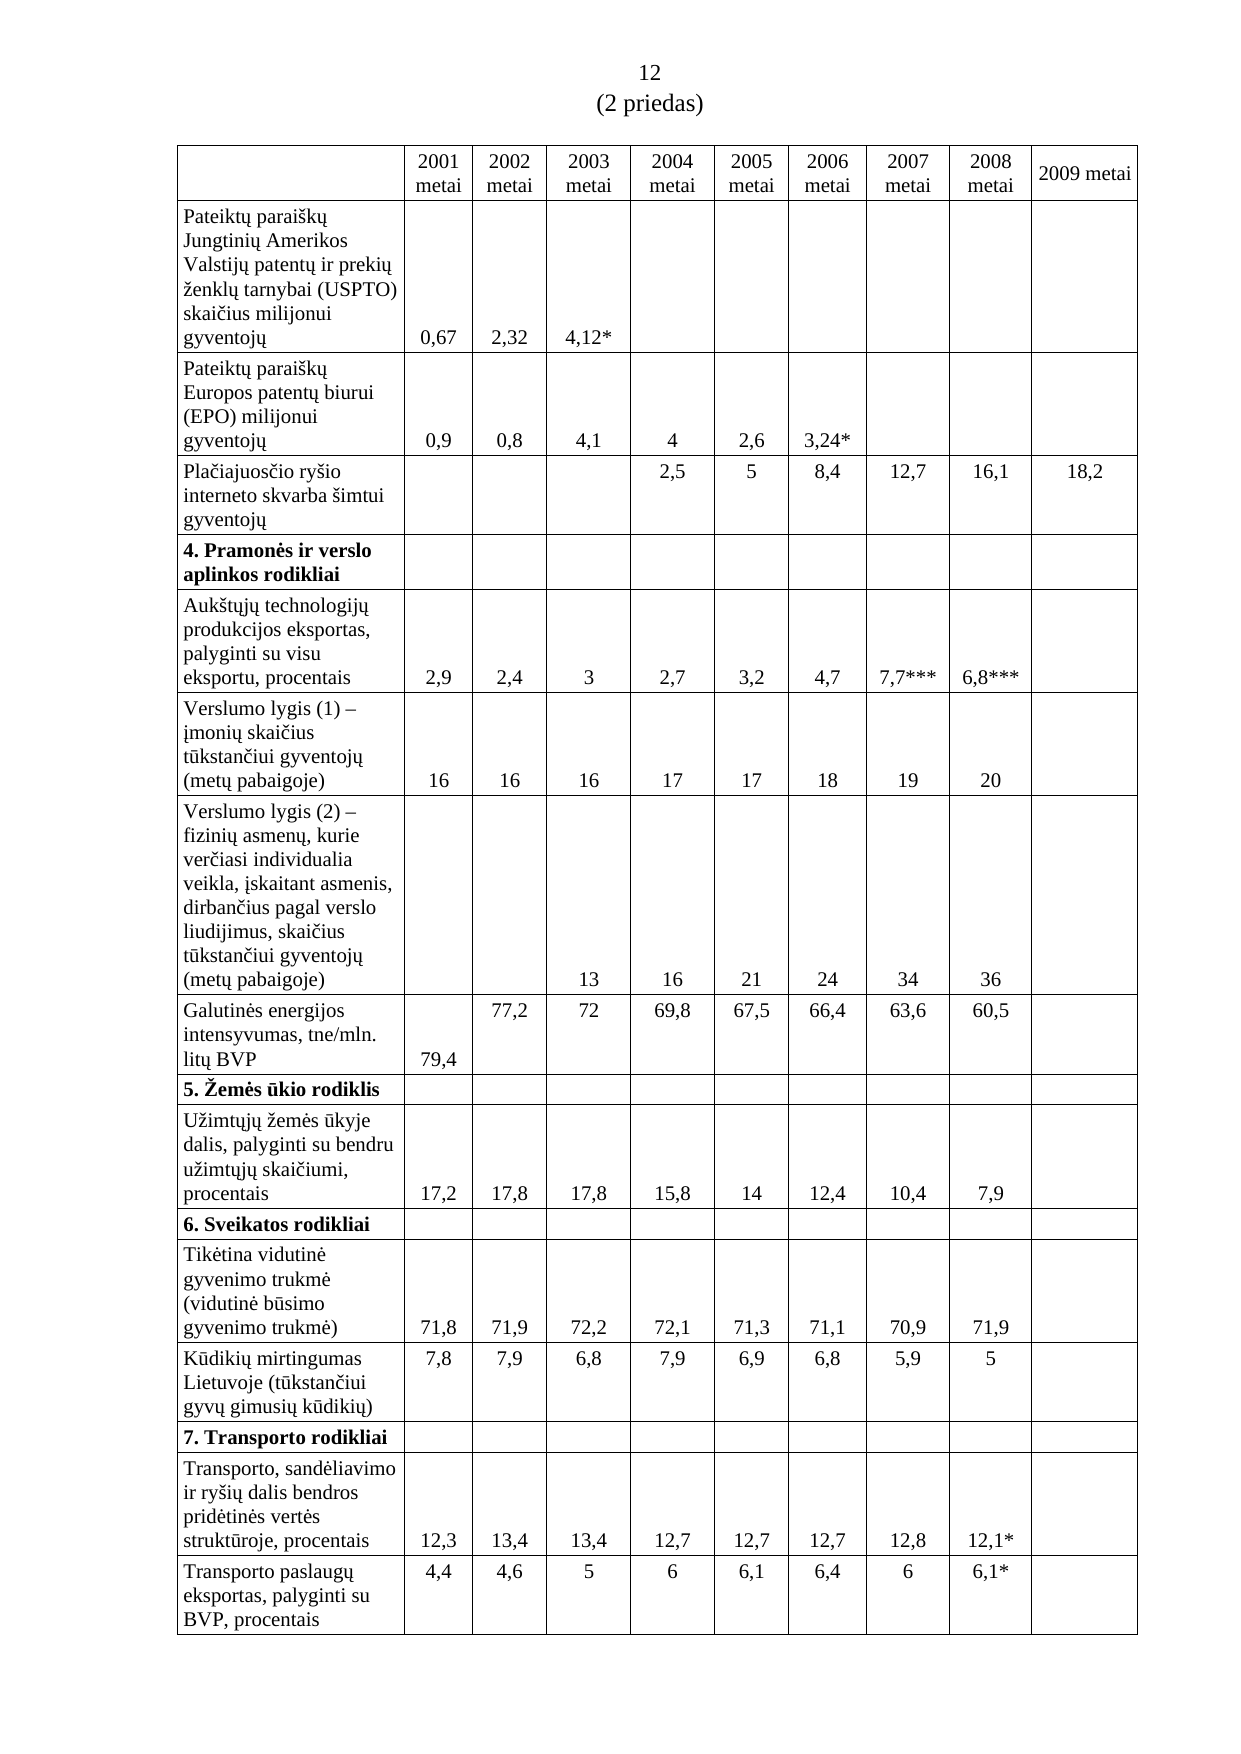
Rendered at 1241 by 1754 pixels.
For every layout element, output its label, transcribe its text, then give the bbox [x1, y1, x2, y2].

table_cell [867, 1209, 949, 1238]
table_cell [631, 1075, 714, 1104]
table_cell 6,1* [950, 1556, 1031, 1634]
table_cell 2,32 [473, 201, 546, 352]
table_cell 71,8 [405, 1240, 472, 1342]
table_cell 69,8 [631, 995, 714, 1073]
table_cell [1032, 995, 1137, 1073]
table_cell [547, 1209, 630, 1238]
table_cell 4 [631, 353, 714, 455]
table_cell [789, 1422, 866, 1452]
table_cell 8,4 [789, 456, 866, 534]
table_cell [1032, 1343, 1137, 1421]
table_cell 19 [867, 693, 949, 795]
table_cell 17,2 [405, 1105, 472, 1207]
table_cell 6,8*** [950, 590, 1031, 692]
table_cell [473, 535, 546, 589]
table_cell 17 [715, 693, 788, 795]
table_cell Kūdikių mirtingumas Lietuvoje (tūkstančiui gyvų gimusių kūdikių) [178, 1343, 404, 1421]
table_cell [950, 1075, 1031, 1104]
table_cell [789, 1209, 866, 1238]
table_cell 7,7*** [867, 590, 949, 692]
table_cell [1032, 1075, 1137, 1104]
table_cell [1032, 353, 1137, 455]
table_cell 21 [715, 796, 788, 994]
table_cell 71,9 [473, 1240, 546, 1342]
table_cell [950, 535, 1031, 589]
table_cell 18,2 [1032, 456, 1137, 534]
table_cell 0,8 [473, 353, 546, 455]
table_cell [950, 353, 1031, 455]
table_header 2009 metai [1032, 146, 1137, 200]
table_cell 5 [950, 1343, 1031, 1421]
table_cell [867, 535, 949, 589]
table_cell 16 [631, 796, 714, 994]
table_cell 12,7 [715, 1453, 788, 1555]
table_cell [1032, 590, 1137, 692]
table_cell 66,4 [789, 995, 866, 1073]
table_cell 5 [547, 1556, 630, 1634]
table_cell 16 [473, 693, 546, 795]
table_cell [405, 1422, 472, 1452]
table_cell 16 [405, 693, 472, 795]
table_cell 12,4 [789, 1105, 866, 1207]
table_cell [631, 1209, 714, 1238]
table_cell [715, 1422, 788, 1452]
table_cell 77,2 [473, 995, 546, 1073]
table_cell 4,12* [547, 201, 630, 352]
table_cell 71,1 [789, 1240, 866, 1342]
table_cell [867, 1422, 949, 1452]
table_cell 15,8 [631, 1105, 714, 1207]
table_cell Galutinės energijos intensyvumas, tne/mln. litų BVP [178, 995, 404, 1073]
table_cell 6,4 [789, 1556, 866, 1634]
table_cell 63,6 [867, 995, 949, 1073]
table_cell [405, 796, 472, 994]
table_cell [547, 535, 630, 589]
table_cell Plačiajuosčio ryšio interneto skvarba šimtui gyventojų [178, 456, 404, 534]
table_cell 12,7 [789, 1453, 866, 1555]
table_cell 7,9 [950, 1105, 1031, 1207]
table_cell [950, 201, 1031, 352]
table_cell 16,1 [950, 456, 1031, 534]
table_cell 7,8 [405, 1343, 472, 1421]
table_cell [547, 1075, 630, 1104]
table_cell 6. Sveikatos rodikliai [178, 1209, 404, 1238]
table_cell [631, 535, 714, 589]
table_cell [1032, 693, 1137, 795]
table_cell 4,6 [473, 1556, 546, 1634]
table_cell Verslumo lygis (1) – įmonių skaičius tūkstančiui gyventojų (metų pabaigoje) [178, 693, 404, 795]
table_cell 24 [789, 796, 866, 994]
table_cell 3 [547, 590, 630, 692]
table_cell 4,7 [789, 590, 866, 692]
table_cell 6 [867, 1556, 949, 1634]
table_header 2008 metai [950, 146, 1031, 200]
table_cell [1032, 796, 1137, 994]
table_cell [631, 1422, 714, 1452]
table_cell [405, 456, 472, 534]
table_cell 18 [789, 693, 866, 795]
table_cell [1032, 535, 1137, 589]
table_cell 10,4 [867, 1105, 949, 1207]
table_cell [405, 1209, 472, 1238]
table_cell 20 [950, 693, 1031, 795]
table_cell 13,4 [473, 1453, 546, 1555]
table_cell 2,7 [631, 590, 714, 692]
table_cell 2,4 [473, 590, 546, 692]
table_cell [473, 1209, 546, 1238]
table_cell 3,24* [789, 353, 866, 455]
table_cell 6,1 [715, 1556, 788, 1634]
table_cell [867, 353, 949, 455]
table_header 2002 metai [473, 146, 546, 200]
table_header 2003 metai [547, 146, 630, 200]
table_cell Transporto paslaugų eksportas, palyginti su BVP, procentais [178, 1556, 404, 1634]
table_cell [1032, 201, 1137, 352]
table_cell 7. Transporto rodikliai [178, 1422, 404, 1452]
table_cell [1032, 1105, 1137, 1207]
table_cell 6 [631, 1556, 714, 1634]
table_cell 17,8 [547, 1105, 630, 1207]
table_cell 72,1 [631, 1240, 714, 1342]
table_cell [405, 535, 472, 589]
table_cell 17,8 [473, 1105, 546, 1207]
table_cell 5,9 [867, 1343, 949, 1421]
table_header 2004 metai [631, 146, 714, 200]
table_cell 6,8 [789, 1343, 866, 1421]
table_cell [715, 535, 788, 589]
table_cell 3,2 [715, 590, 788, 692]
table_cell 14 [715, 1105, 788, 1207]
table_cell 34 [867, 796, 949, 994]
table_cell [473, 1075, 546, 1104]
table_cell 16 [547, 693, 630, 795]
table_cell 4. Pramonės ir verslo aplinkos rodikliai [178, 535, 404, 589]
table_cell 7,9 [473, 1343, 546, 1421]
table_cell 67,5 [715, 995, 788, 1073]
table_cell 71,3 [715, 1240, 788, 1342]
table_cell 4,1 [547, 353, 630, 455]
table_cell 17 [631, 693, 714, 795]
table_cell 12,8 [867, 1453, 949, 1555]
table_cell [1032, 1422, 1137, 1452]
table_cell Tikėtina vidutinė gyvenimo trukmė (vidutinė būsimo gyvenimo trukmė) [178, 1240, 404, 1342]
table_cell Verslumo lygis (2) – fizinių asmenų, kurie verčiasi individualia veikla, įskaitant asmenis, dirbančius pagal verslo liudijimus, skaičius tūkstančiui gyventojų (metų pabaigoje) [178, 796, 404, 994]
table_cell 2,9 [405, 590, 472, 692]
table_cell [1032, 1453, 1137, 1555]
table_cell [473, 796, 546, 994]
table_cell 2,5 [631, 456, 714, 534]
table_cell [1032, 1240, 1137, 1342]
table_cell 79,4 [405, 995, 472, 1073]
table_cell Pateiktų paraiškų Europos patentų biurui (EPO) milijonui gyventojų [178, 353, 404, 455]
table_cell 0,9 [405, 353, 472, 455]
table_cell [547, 1422, 630, 1452]
table_cell Pateiktų paraiškų Jungtinių Amerikos Valstijų patentų ir prekių ženklų tarnybai (USPTO) skaičius milijonui gyventojų [178, 201, 404, 352]
table_cell [473, 456, 546, 534]
table_header 2006 metai [789, 146, 866, 200]
table_cell 2,6 [715, 353, 788, 455]
table_cell [547, 456, 630, 534]
table_cell [1032, 1209, 1137, 1238]
table_cell 36 [950, 796, 1031, 994]
table_header 2007 metai [867, 146, 949, 200]
table_cell Užimtųjų žemės ūkyje dalis, palyginti su bendru užimtųjų skaičiumi, procentais [178, 1105, 404, 1207]
table_cell 12,3 [405, 1453, 472, 1555]
table_header 2005 metai [715, 146, 788, 200]
table_cell [631, 201, 714, 352]
table_cell [715, 201, 788, 352]
table_cell 6,9 [715, 1343, 788, 1421]
table_cell [715, 1075, 788, 1104]
table_cell [1032, 1556, 1137, 1634]
table_cell [867, 1075, 949, 1104]
table_header [178, 146, 404, 200]
table_cell 71,9 [950, 1240, 1031, 1342]
table_cell 13 [547, 796, 630, 994]
table_header 2001 metai [405, 146, 472, 200]
table_cell [950, 1209, 1031, 1238]
table_cell [789, 1075, 866, 1104]
table_cell 60,5 [950, 995, 1031, 1073]
table_cell 13,4 [547, 1453, 630, 1555]
table_cell 0,67 [405, 201, 472, 352]
table_cell 7,9 [631, 1343, 714, 1421]
table_cell [473, 1422, 546, 1452]
table_cell [867, 201, 949, 352]
table_cell 6,8 [547, 1343, 630, 1421]
table_cell Aukštųjų technologijų produkcijos eksportas, palyginti su visu eksportu, procentais [178, 590, 404, 692]
table_cell 70,9 [867, 1240, 949, 1342]
table_cell 12,7 [631, 1453, 714, 1555]
table_cell [950, 1422, 1031, 1452]
table_cell [789, 201, 866, 352]
table_cell [715, 1209, 788, 1238]
table_cell [789, 535, 866, 589]
table_cell 72 [547, 995, 630, 1073]
table_cell 12,1* [950, 1453, 1031, 1555]
table_cell Transporto, sandėliavimo ir ryšių dalis bendros pridėtinės vertės struktūroje, procentais [178, 1453, 404, 1555]
table_cell [405, 1075, 472, 1104]
table_cell 5. Žemės ūkio rodiklis [178, 1075, 404, 1104]
table_cell 72,2 [547, 1240, 630, 1342]
table_cell 4,4 [405, 1556, 472, 1634]
table_cell 5 [715, 456, 788, 534]
table_cell 12,7 [867, 456, 949, 534]
